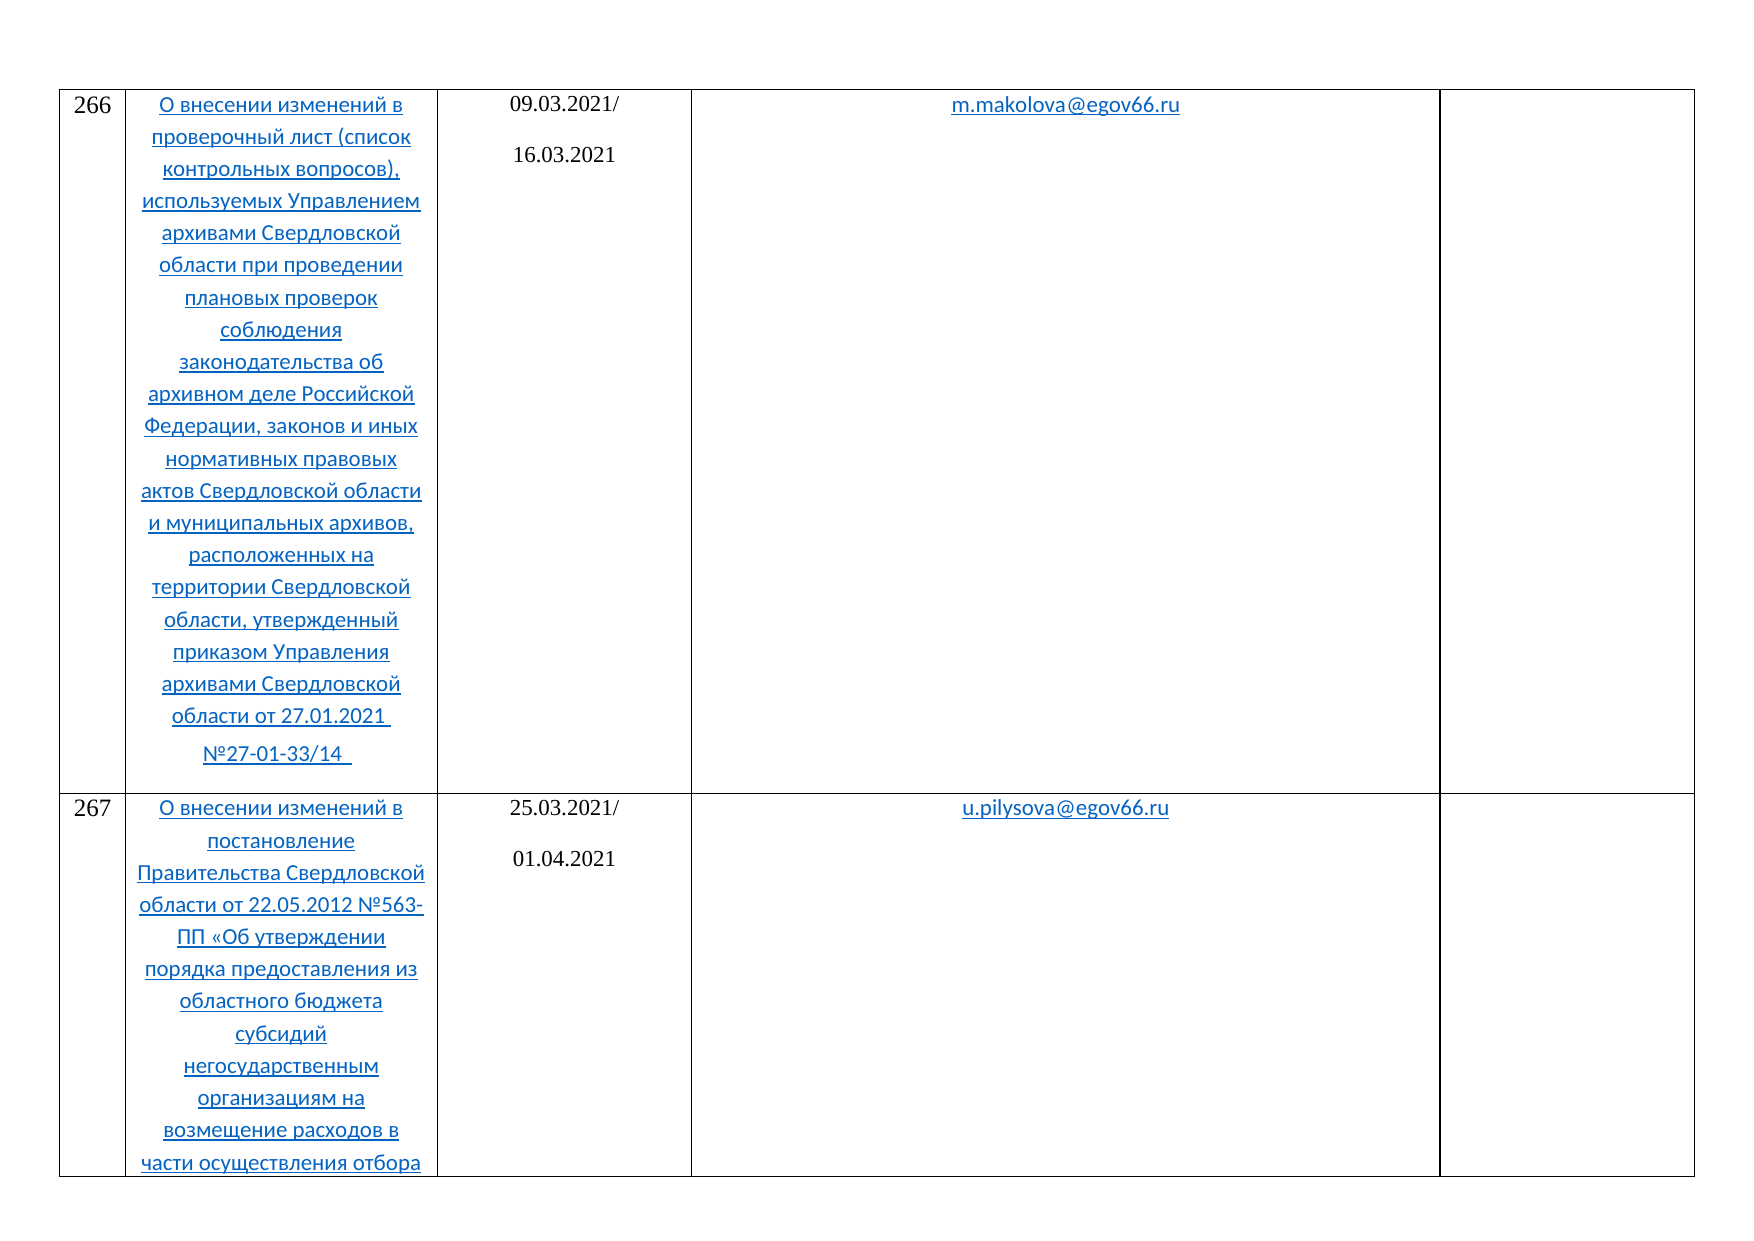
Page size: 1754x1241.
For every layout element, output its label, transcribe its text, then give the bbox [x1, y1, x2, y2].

table_cell О внесении изменений в постановление Правительства Свердловской области от 22.05.2012 №563-ПП «Об утверждении порядка предоставления из областного бюджета субсидий негосударственным организациям на возмещение расходов в части осуществления отбора [126, 794, 437, 1176]
table_cell m.makolova@egov66.ru [692, 90, 1439, 792]
table_cell 267 [60, 794, 125, 1176]
table_cell 25.03.2021/ 01.04.2021 [438, 794, 691, 1176]
table_cell u.pilysova@egov66.ru [692, 794, 1439, 1176]
table_cell [1441, 90, 1694, 792]
table_cell 266 [60, 90, 125, 792]
table_cell О внесении изменений в проверочный лист (список контрольных вопросов), используемых Управлением архивами Свердловской области при проведении плановых проверок соблюдения законодательства об архивном деле Российской Федерации, законов и иных нормативных правовых актов Свердловской области и муниципальных архивов, расположенных на территории Свердловской области, утвержденный приказом Управления архивами Свердловской области от 27.01.2021 №27-01-33/14 [126, 90, 437, 792]
table_cell [1441, 794, 1694, 1176]
table_cell 09.03.2021/ 16.03.2021 [438, 90, 691, 792]
